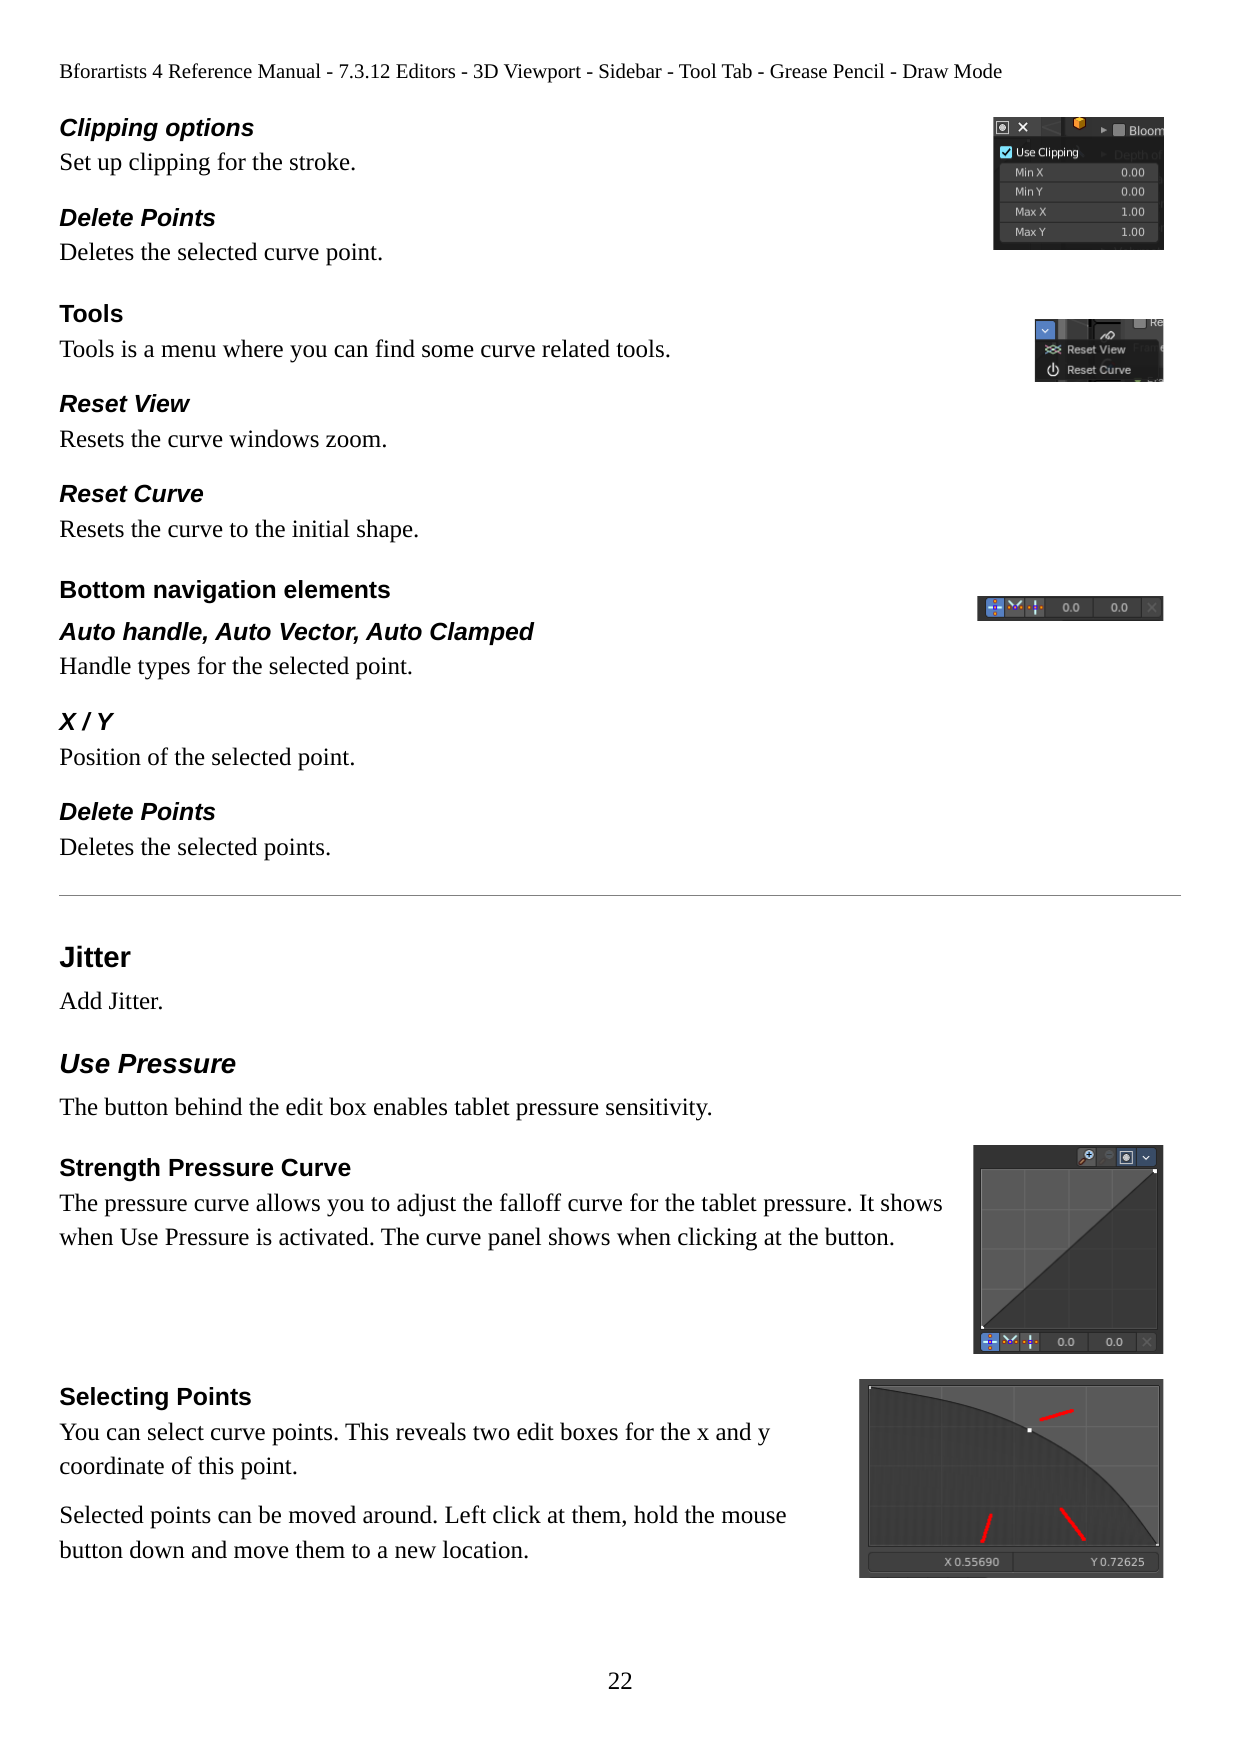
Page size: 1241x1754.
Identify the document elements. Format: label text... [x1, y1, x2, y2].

subtitle Reset Curve [59, 479, 1181, 508]
subtitle [1164, 1153, 1181, 1182]
text Selected points can be moved around. Left click at them, hold the mouse button down and move them to a new location. [59, 1501, 859, 1564]
text Deletes the selected curve point. [59, 237, 1181, 266]
text Deletes the selected points. [59, 832, 1181, 860]
text Tools is a menu where you can find some curve related tools. [59, 334, 1034, 363]
subtitle Delete Points [59, 797, 1181, 825]
subtitle Strength Pressure Curve [59, 1153, 973, 1182]
text Handle types for the selected point. [59, 651, 1181, 680]
subtitle Use Pressure [59, 1047, 1181, 1079]
subtitle Selecting Points [59, 1382, 859, 1411]
picture [859, 1379, 1164, 1578]
picture [993, 117, 1164, 250]
text Add Jitter. [59, 986, 1181, 1014]
subtitle [1164, 1382, 1181, 1411]
subtitle Auto handle, Auto Vector, Auto Clamped [59, 617, 1181, 645]
picture [1034, 319, 1164, 382]
subtitle Tools [59, 299, 1181, 328]
text You can select curve points. This reveals two edit boxes for the x and y coordinate of this point. [59, 1417, 859, 1480]
subtitle X / Y [59, 707, 1181, 735]
picture [973, 1145, 1164, 1354]
text The button behind the edit box enables tablet pressure sensitivity. [59, 1092, 1181, 1120]
text Position of the selected point. [59, 742, 1181, 770]
subtitle Bottom navigation elements [59, 576, 1181, 604]
picture [977, 596, 1164, 621]
text Set up clipping for the stroke. [59, 147, 993, 176]
text Resets the curve windows zoom. [59, 424, 1181, 453]
text The pressure curve allows you to adjust the falloff curve for the tablet pressure. It shows when Use Pressure is activated. The curve panel shows when clicking at the button. [59, 1188, 973, 1251]
subtitle Reset View [59, 389, 1181, 418]
text Resets the curve to the initial shape. [59, 514, 1181, 543]
subtitle Delete Points [59, 203, 993, 231]
subtitle Clipping options [59, 113, 1181, 141]
subtitle [1164, 203, 1181, 231]
subtitle Jitter [59, 939, 1181, 973]
